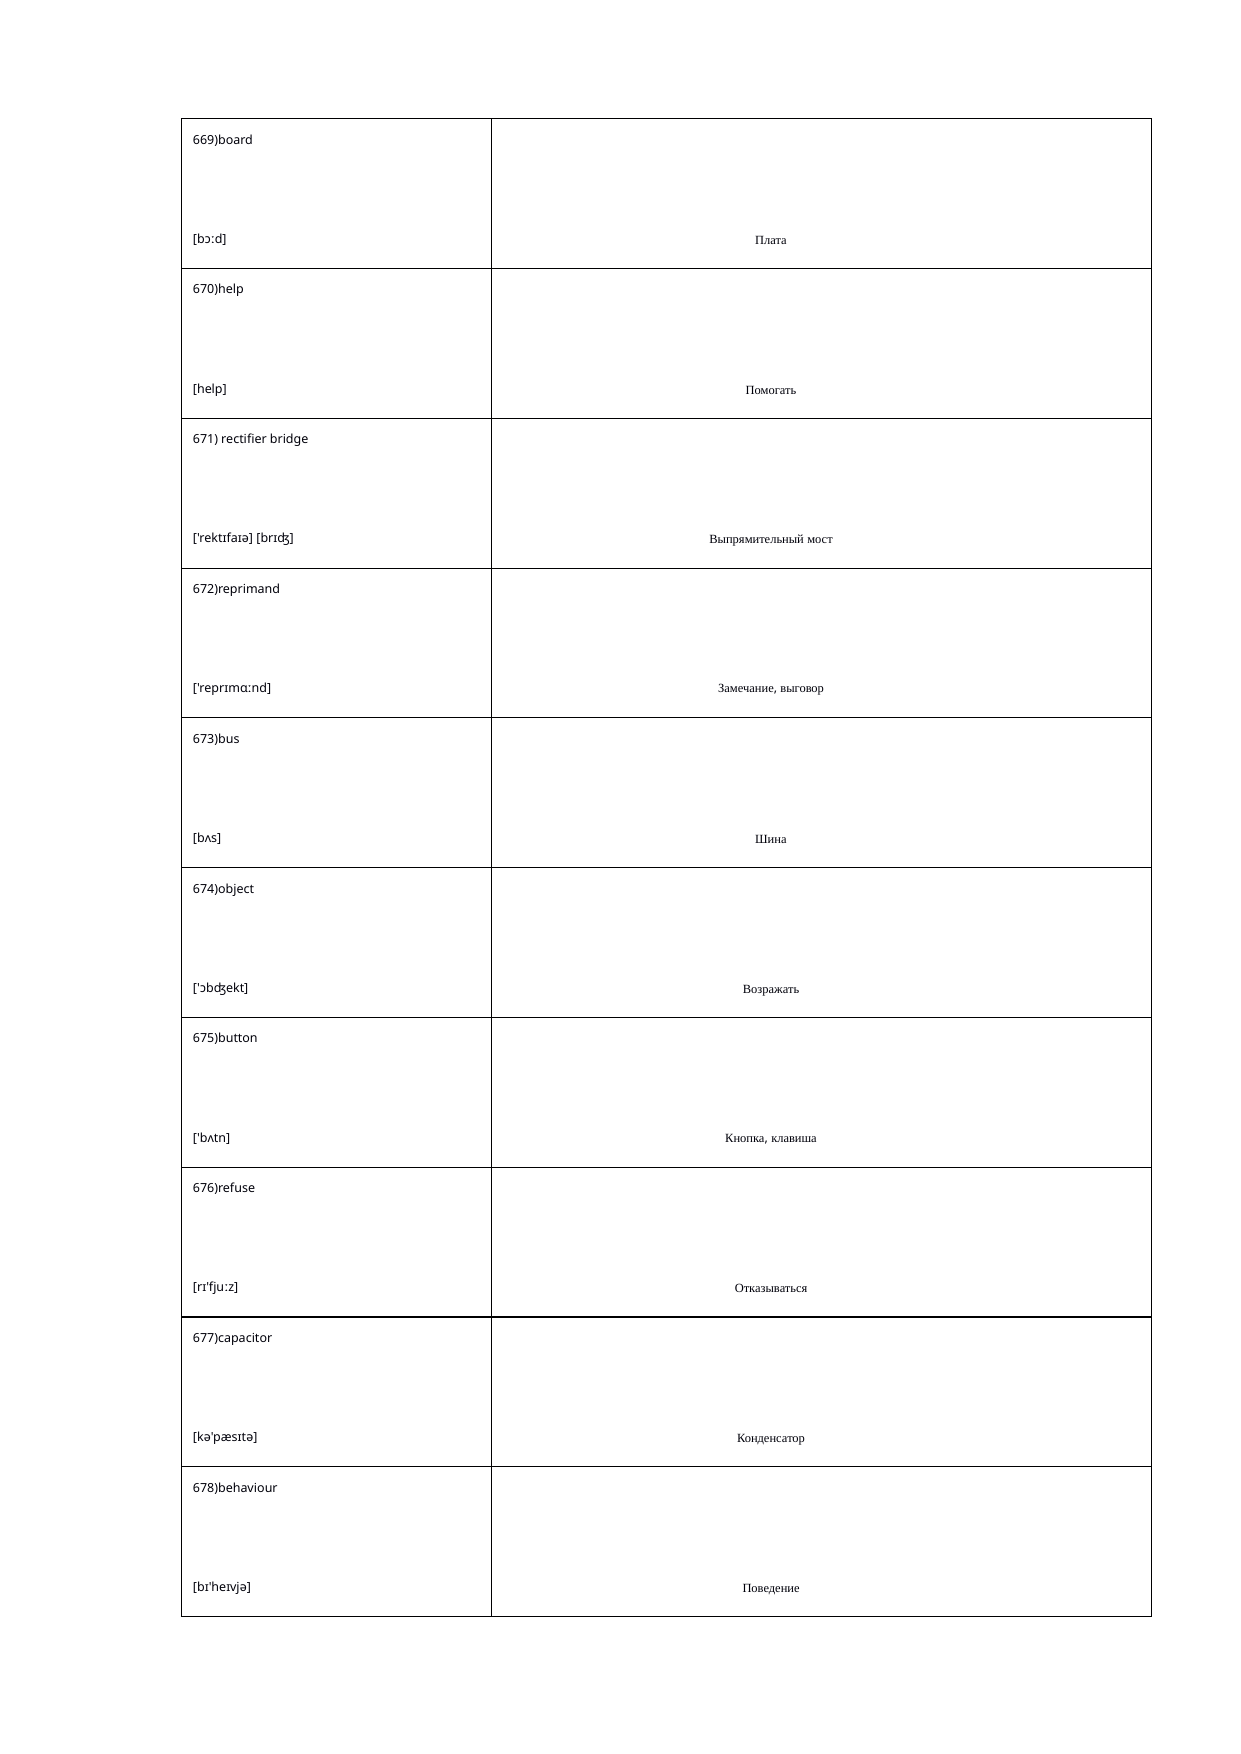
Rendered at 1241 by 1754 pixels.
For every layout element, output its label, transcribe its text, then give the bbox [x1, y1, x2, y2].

table_cell Отказываться [492, 1168, 1151, 1316]
table_cell Замечание, выговор [492, 569, 1151, 717]
table_cell Помогать [492, 269, 1151, 418]
table_cell Шина [492, 718, 1151, 867]
table_cell 669)board [bɔːd] [182, 119, 491, 268]
table_cell Поведение [492, 1467, 1151, 1616]
table_cell 678)behaviour [bɪ'heɪvjə] [182, 1467, 491, 1616]
table_cell Возражать [492, 868, 1151, 1017]
table_cell Конденсатор [492, 1318, 1151, 1466]
table_cell 676)refuse [rɪ'fjuːz] [182, 1168, 491, 1316]
table_cell Выпрямительный мост [492, 419, 1151, 567]
table_cell 674)object ['ɔbʤekt] [182, 868, 491, 1017]
table_cell 675)button ['bʌtn] [182, 1018, 491, 1167]
table_cell Плата [492, 119, 1151, 268]
table_cell 670)help [help] [182, 269, 491, 418]
table_cell Кнопка, клавиша [492, 1018, 1151, 1167]
table_cell 673)bus [bʌs] [182, 718, 491, 867]
table_cell 671) rectifier bridge ['rektɪfaɪə] [brɪʤ] [182, 419, 491, 567]
table_cell 672)reprimand ['reprɪmɑːnd] [182, 569, 491, 717]
table_cell 677)capacitor [kə'pæsɪtə] [182, 1318, 491, 1466]
